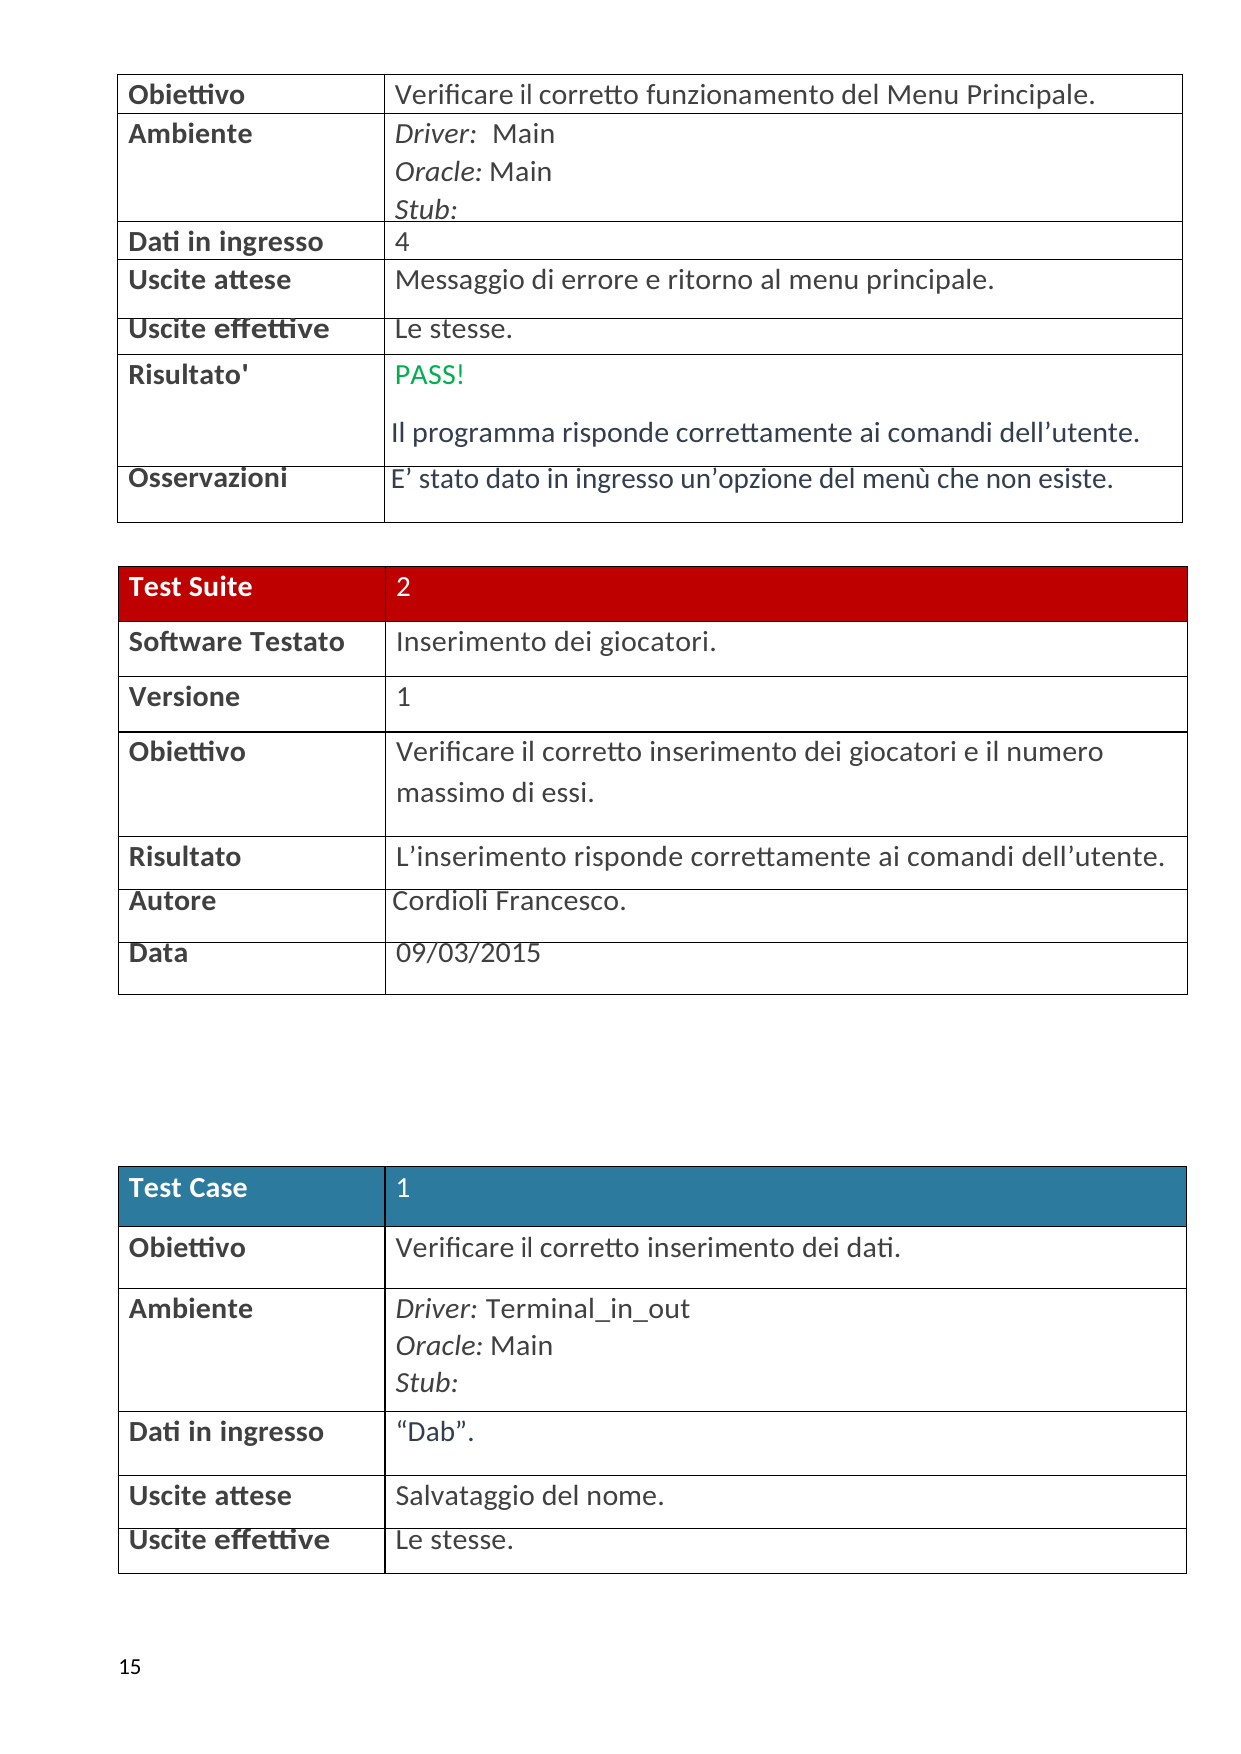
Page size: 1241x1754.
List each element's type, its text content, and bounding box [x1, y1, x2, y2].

table_cell “Dab”. [386, 1412, 1186, 1475]
table_cell Uscite effettive [118, 319, 384, 354]
table_header Test Case [119, 1167, 384, 1226]
table_cell Driver: Terminal_in_out Oracle: Main Stub: [386, 1289, 1186, 1411]
table_cell Dati in ingresso [119, 1412, 384, 1475]
table_cell Salvataggio del nome. [386, 1476, 1186, 1528]
table_cell Cordioli Francesco. [386, 890, 1187, 942]
table_cell 09/03/2015 [386, 943, 1187, 994]
table_cell Obiettivo [119, 733, 385, 836]
table_cell Autore [119, 890, 385, 942]
table_header Test Suite [119, 567, 385, 621]
table_cell Verificare il corretto inserimento dei dati. [386, 1227, 1186, 1288]
table_cell L’inserimento risponde correttamente ai comandi dell’utente. [386, 837, 1187, 889]
table_cell Risultato' [118, 355, 384, 466]
table_cell Osservazioni [118, 467, 384, 522]
table_cell Software Testato [119, 622, 385, 676]
table_header 1 [386, 1167, 1186, 1226]
table_header 2 [386, 567, 1187, 621]
table_cell Obiettivo [119, 1227, 384, 1288]
table_cell E’ stato dato in ingresso un’opzione del menù che non esiste. [385, 467, 1182, 522]
table_cell Uscite attese [119, 1476, 384, 1528]
table_cell Driver: Main Oracle: Main Stub: [385, 114, 1182, 221]
table_cell Dati in ingresso [118, 222, 384, 259]
table_cell Versione [119, 677, 385, 731]
table_cell Verificare il corretto funzionamento del Menu Principale. [385, 75, 1182, 113]
table_cell PASS! Il programma risponde correttamente ai comandi dell’utente. [385, 355, 1182, 466]
table_cell Inserimento dei giocatori. [386, 622, 1187, 676]
table_cell Uscite attese [118, 260, 384, 318]
table_cell Uscite effettive [119, 1529, 384, 1573]
table_cell Ambiente [118, 114, 384, 221]
table_cell 1 [386, 677, 1187, 731]
table_cell Data [119, 943, 385, 994]
table_cell Obiettivo [118, 75, 384, 113]
table_cell Le stesse. [386, 1529, 1186, 1573]
table_cell Risultato [119, 837, 385, 889]
table_cell Ambiente [119, 1289, 384, 1411]
table_cell Verificare il corretto inserimento dei giocatori e il numero massimo di essi. [386, 733, 1187, 836]
table_cell Le stesse. [385, 319, 1182, 354]
table_cell 4 [385, 222, 1182, 259]
table_cell Messaggio di errore e ritorno al menu principale. [385, 260, 1182, 318]
